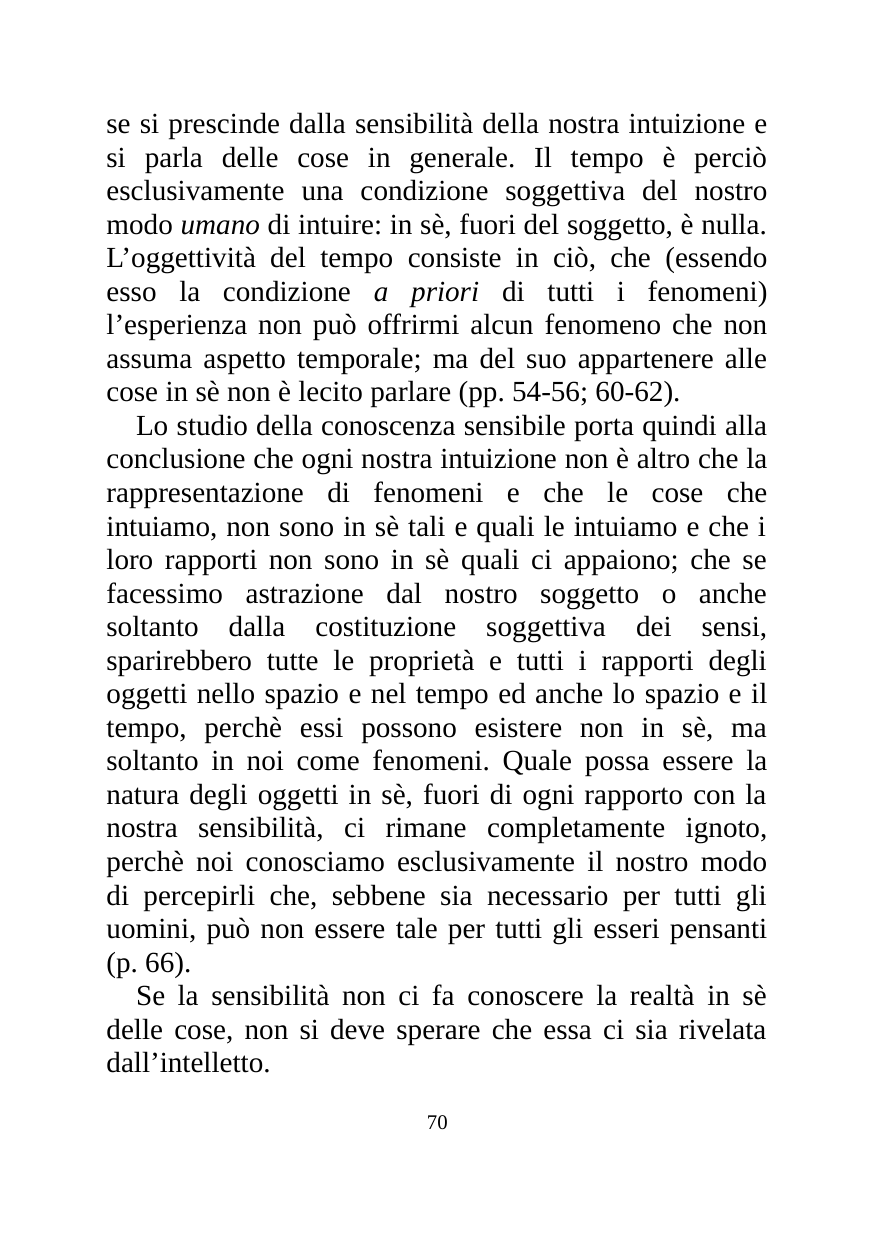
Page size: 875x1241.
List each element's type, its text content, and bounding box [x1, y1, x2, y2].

text Lo studio della conoscenza sensibile porta quindi alla conclusione che ogni nostra intuizione non è altro che la rappresentazione di fenomeni e che le cose che intuiamo, non sono in sè tali e quali le intuiamo e che i loro rapporti non sono in sè quali ci appaiono; che se facessimo astrazione dal nostro soggetto o anche soltanto dalla costituzione soggettiva dei sensi, sparirebbero tutte le proprietà e tutti i rapporti degli oggetti nello spazio e nel tempo ed anche lo spazio e il tempo, perchè essi possono esistere non in sè, ma soltanto in noi come fenomeni. Quale possa essere la natura degli oggetti in sè, fuori di ogni rapporto con la nostra sensibilità, ci rimane completamente ignoto, perchè noi conosciamo esclusivamente il nostro modo di percepirli che, sebbene sia necessario per tutti gli uomini, può non essere tale per tutti gli esseri pensanti (p. 66). [106, 408, 768, 978]
text se si prescinde dalla sensibilità della nostra intuizione e si parla delle cose in generale. Il tempo è perciò esclusivamente una condizione soggettiva del nostro modo umano di intuire: in sè, fuori del soggetto, è nulla. L’oggettività del tempo consiste in ciò, che (essendo esso la condizione a priori di tutti i fenomeni) l’esperienza non può offrirmi alcun fenomeno che non assuma aspetto temporale; ma del suo appartenere alle cose in sè non è lecito parlare (pp. 54-56; 60-62). [106, 106, 768, 408]
text Se la sensibilità non ci fa conoscere la realtà in sè delle cose, non si deve sperare che essa ci sia rivelata dall’intelletto. [106, 978, 768, 1079]
